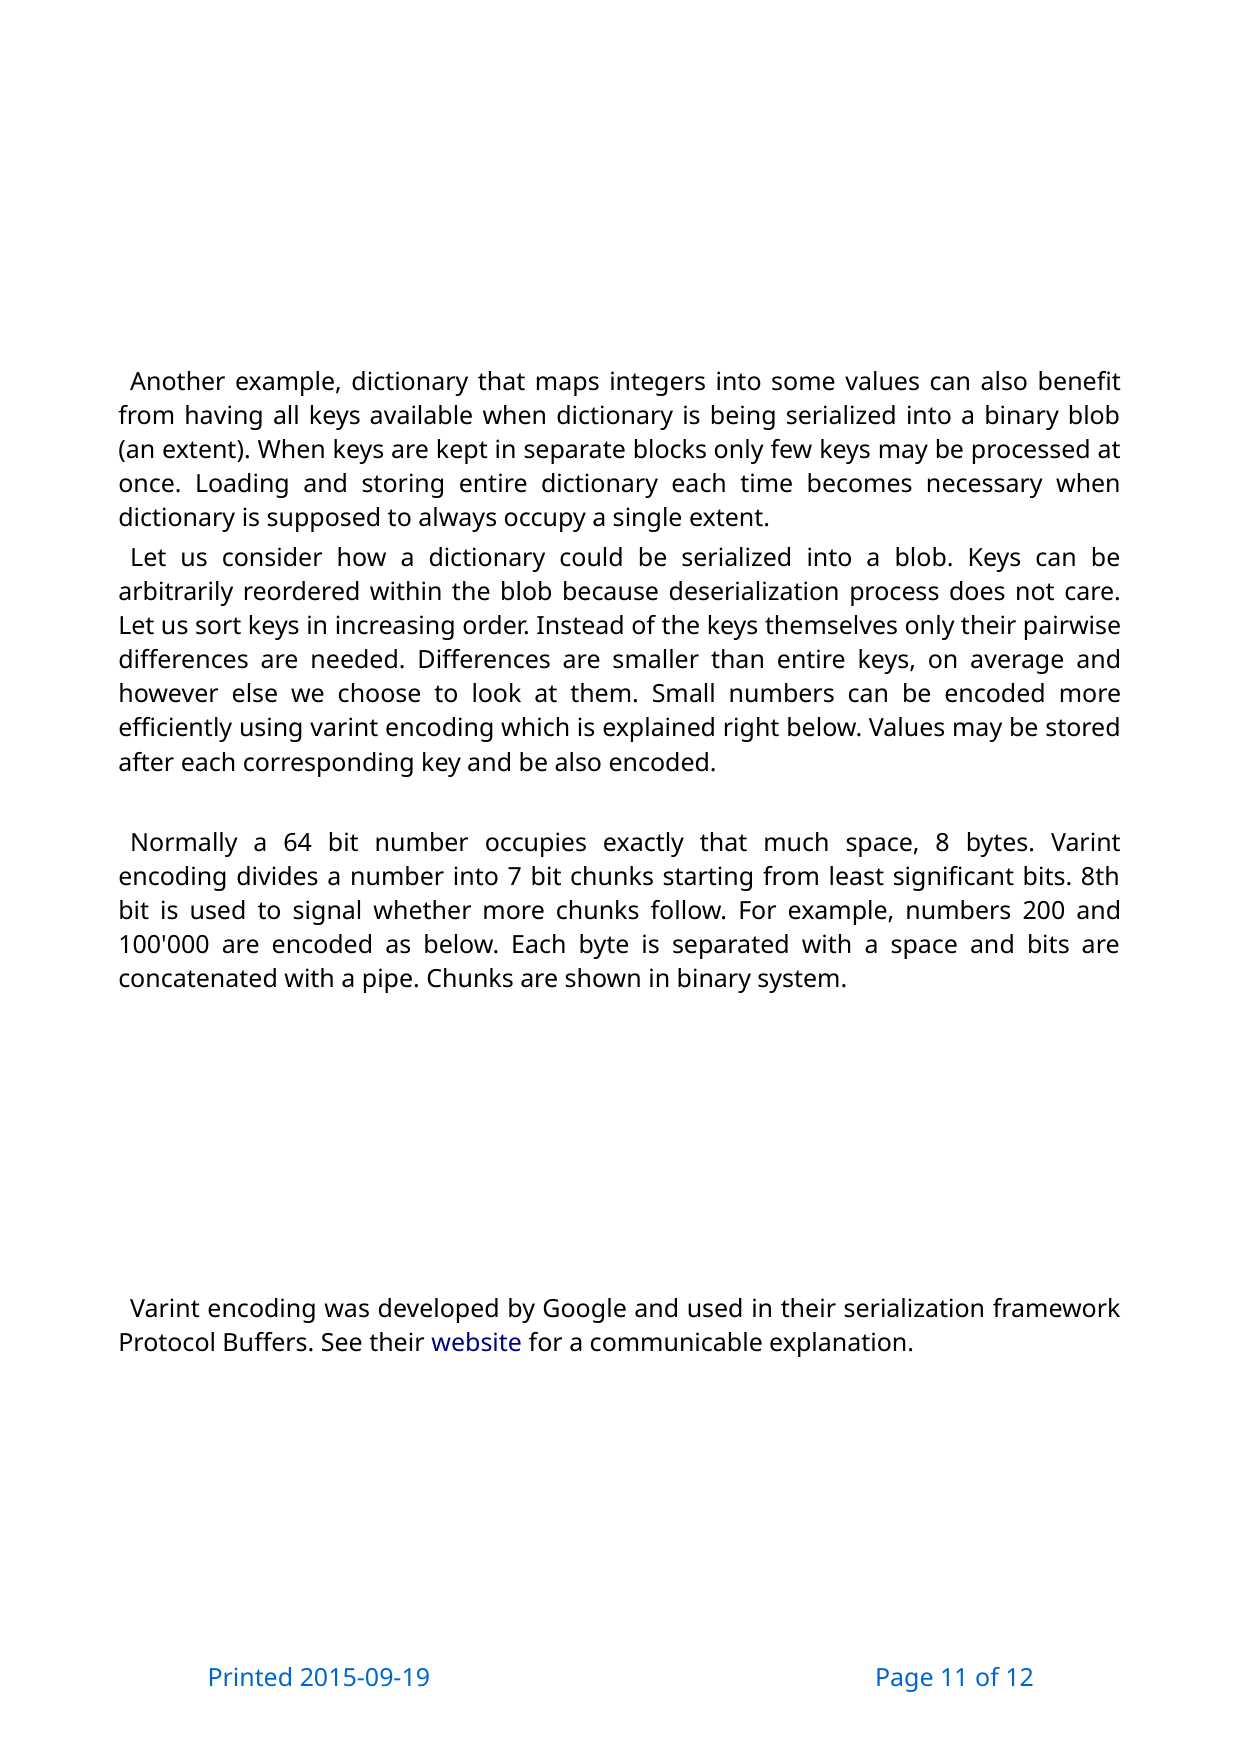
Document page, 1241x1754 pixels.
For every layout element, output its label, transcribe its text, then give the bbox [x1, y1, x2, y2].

text Varint encoding was developed by Google and used in their serialization framework Protocol Buffers. See their website for a communicable explanation. [118, 1000, 1122, 1359]
text Let us consider how a dictionary could be serialized into a blob. Keys can be arbitrarily reordered within the blob because deserialization process does not care. Let us sort keys in increasing order. Instead of the keys themselves only their pairwise differences are needed. Differences are smaller than entire keys, on average and however else we choose to look at them. Small numbers can be encoded more efficiently using varint encoding which is explained right below. Values may be stored after each corresponding key and be also encoded. [118, 540, 1122, 778]
text Normally a 64 bit number occupies exactly that much space, 8 bytes. Varint encoding divides a number into 7 bit chunks starting from least significant bits. 8th bit is used to signal whether more chunks follow. For example, numbers 200 and 100'000 are encoded as below. Each byte is separated with a space and bits are concatenated with a pipe. Chunks are shown in binary system. [118, 824, 1122, 994]
text Another example, dictionary that maps integers into some values can also benefit from having all keys available when dictionary is being serialized into a binary blob (an extent). When keys are kept in separate blocks only few keys may be processed at once. Loading and storing entire dictionary each time becomes necessary when dictionary is supposed to always occupy a single extent. [118, 363, 1122, 534]
